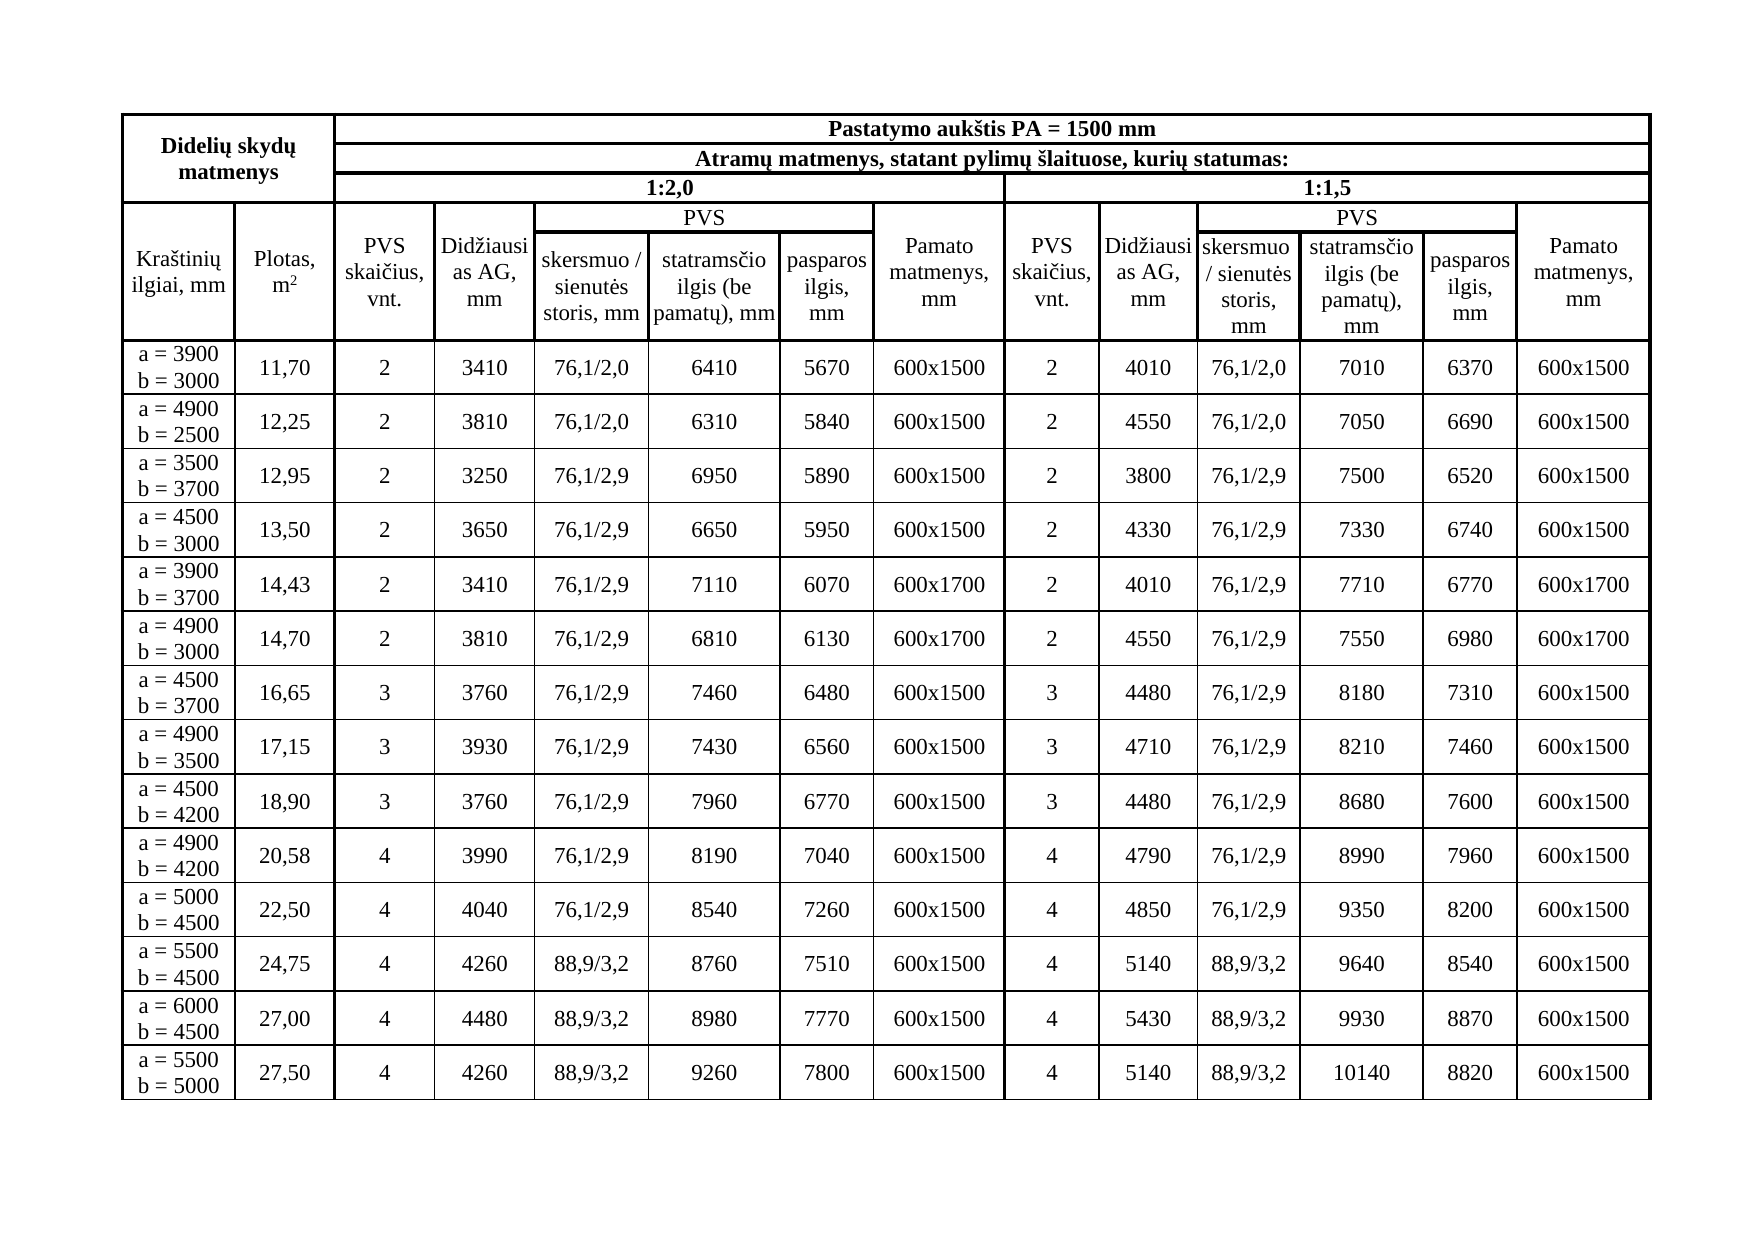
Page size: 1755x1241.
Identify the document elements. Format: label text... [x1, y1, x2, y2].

table_cell skersmuo / sienutės storis, mm [536, 234, 647, 339]
table_cell 5890 [781, 449, 873, 502]
table_cell 4010 [1100, 342, 1197, 393]
table_cell 13,50 [236, 503, 333, 556]
table_cell 88,9/3,2 [535, 1046, 648, 1099]
table_cell Kraštinių ilgiai, mm [124, 204, 233, 339]
table_cell 8190 [649, 829, 779, 882]
table_header Pastatymo aukštis PA = 1500 mm [336, 116, 1648, 142]
table_cell 27,50 [236, 1046, 333, 1099]
table_cell 76,1/2,9 [1198, 503, 1299, 556]
table_cell 6410 [649, 342, 779, 393]
table_cell 7550 [1301, 612, 1422, 664]
table_cell 3800 [1100, 449, 1197, 502]
table_cell 600x1500 [874, 342, 1003, 393]
table_cell 600x1500 [1518, 449, 1648, 502]
table_cell 8980 [649, 992, 779, 1044]
table_cell PVS skaičius, vnt. [1006, 204, 1098, 339]
table_cell 3 [336, 775, 434, 827]
table_cell 7430 [649, 720, 779, 773]
table_cell 4 [336, 1046, 434, 1099]
table_cell 7710 [1301, 558, 1422, 610]
table_cell 2 [336, 449, 434, 502]
table_cell a = 4500 b = 4200 [124, 775, 234, 827]
table_cell 2 [1006, 342, 1098, 393]
table_cell 600x1500 [874, 829, 1003, 882]
table_cell 9930 [1301, 992, 1422, 1044]
table_cell 600x1500 [1518, 775, 1648, 827]
table_cell a = 4500 b = 3700 [124, 666, 234, 719]
table_cell 8760 [649, 937, 779, 990]
table_cell 3 [336, 666, 434, 719]
table_cell 600x1500 [1518, 883, 1648, 936]
table_cell 2 [336, 558, 434, 610]
table_cell 8990 [1301, 829, 1422, 882]
table_cell 600x1500 [1518, 1046, 1648, 1099]
table_cell 4480 [1100, 775, 1197, 827]
table_cell 6690 [1424, 395, 1516, 447]
table_cell 14,70 [236, 612, 333, 664]
table_cell a = 5500 b = 4500 [124, 937, 234, 990]
table_cell 600x1500 [1518, 992, 1648, 1044]
table_cell 7260 [781, 883, 873, 936]
table_cell 2 [1006, 449, 1098, 502]
table_cell 4040 [435, 883, 534, 936]
table_cell 88,9/3,2 [535, 992, 648, 1044]
table_cell Atramų matmenys, statant pylimų šlaituose, kurių statumas: [336, 145, 1648, 171]
table_cell 76,1/2,9 [535, 720, 648, 773]
table_cell 2 [336, 503, 434, 556]
table_cell skersmuo / sienutės storis, mm [1199, 234, 1298, 339]
table_cell 9350 [1301, 883, 1422, 936]
table_cell 7050 [1301, 395, 1422, 447]
table_cell 6980 [1424, 612, 1516, 664]
table_cell 16,65 [236, 666, 333, 719]
table_cell a = 4900 b = 2500 [124, 395, 234, 447]
table_cell a = 4900 b = 3000 [124, 612, 234, 664]
table_cell 3650 [435, 503, 534, 556]
table_cell a = 3500 b = 3700 [124, 449, 234, 502]
table_cell 6480 [781, 666, 873, 719]
table_cell a = 4900 b = 3500 [124, 720, 234, 773]
table_cell 600x1500 [1518, 503, 1648, 556]
table_cell 4 [1006, 883, 1098, 936]
table_cell 8210 [1301, 720, 1422, 773]
table_cell 600x1500 [874, 503, 1003, 556]
table_cell 600x1500 [1518, 937, 1648, 990]
table_cell a = 4500 b = 3000 [124, 503, 234, 556]
table_cell Didžiausias AG, mm [1101, 204, 1196, 339]
table_cell 76,1/2,9 [535, 775, 648, 827]
table_cell statramsčio ilgis (be pamatų), mm [1302, 234, 1422, 339]
table_cell 88,9/3,2 [1198, 937, 1299, 990]
table_cell 600x1700 [1518, 612, 1648, 664]
table_cell 4710 [1100, 720, 1197, 773]
table_cell 4550 [1100, 395, 1197, 447]
table_cell 8540 [649, 883, 779, 936]
table_cell 3 [1006, 666, 1098, 719]
table_cell 2 [336, 612, 434, 664]
table_cell 5140 [1100, 937, 1197, 990]
table_cell PVS [536, 204, 872, 230]
table_cell 6950 [649, 449, 779, 502]
table_cell 88,9/3,2 [535, 937, 648, 990]
table_cell pasparos ilgis, mm [781, 234, 872, 339]
table_cell 76,1/2,9 [1198, 829, 1299, 882]
table_cell 76,1/2,9 [1198, 558, 1299, 610]
table_cell 4 [1006, 937, 1098, 990]
table_cell 7460 [1424, 720, 1516, 773]
table_cell 4 [1006, 992, 1098, 1044]
table_cell 7010 [1301, 342, 1422, 393]
table_cell 600x1500 [874, 992, 1003, 1044]
table_cell 6310 [649, 395, 779, 447]
table_cell 76,1/2,0 [1198, 342, 1299, 393]
table_cell 76,1/2,9 [535, 503, 648, 556]
table_cell 20,58 [236, 829, 333, 882]
table_cell 2 [336, 342, 434, 393]
table_cell 2 [1006, 395, 1098, 447]
table_cell 18,90 [236, 775, 333, 827]
table_cell 7960 [1424, 829, 1516, 882]
table_cell 7960 [649, 775, 779, 827]
table_cell 7510 [781, 937, 873, 990]
table_cell 88,9/3,2 [1198, 992, 1299, 1044]
table_cell 76,1/2,9 [1198, 883, 1299, 936]
table_cell 3760 [435, 666, 534, 719]
table_cell 4550 [1100, 612, 1197, 664]
table_cell 76,1/2,9 [535, 666, 648, 719]
table_cell a = 4900 b = 4200 [124, 829, 234, 882]
table_cell 4480 [1100, 666, 1197, 719]
table_cell 8820 [1424, 1046, 1516, 1099]
table_cell 17,15 [236, 720, 333, 773]
table_cell 2 [1006, 503, 1098, 556]
table_cell 7800 [781, 1046, 873, 1099]
table_cell 76,1/2,9 [535, 449, 648, 502]
table_cell 600x1700 [874, 558, 1003, 610]
table_cell 4330 [1100, 503, 1197, 556]
table_cell 600x1500 [1518, 720, 1648, 773]
table_cell 4 [336, 992, 434, 1044]
table_header Didelių skydų matmenys [124, 116, 333, 201]
table_cell 600x1500 [1518, 666, 1648, 719]
table_cell 11,70 [236, 342, 333, 393]
table_cell 4 [1006, 829, 1098, 882]
table_cell 3810 [435, 612, 534, 664]
table_cell 6070 [781, 558, 873, 610]
table_cell 8180 [1301, 666, 1422, 719]
table_cell 7110 [649, 558, 779, 610]
table_cell 6560 [781, 720, 873, 773]
table_cell 76,1/2,9 [1198, 720, 1299, 773]
table_cell 6810 [649, 612, 779, 664]
table_cell 6520 [1424, 449, 1516, 502]
table_cell 7460 [649, 666, 779, 719]
table_cell 8680 [1301, 775, 1422, 827]
table_cell 600x1500 [1518, 395, 1648, 447]
table_cell 2 [1006, 558, 1098, 610]
table_cell 5430 [1100, 992, 1197, 1044]
table_cell 4 [336, 883, 434, 936]
table_cell a = 5000 b = 4500 [124, 883, 234, 936]
table_cell 6130 [781, 612, 873, 664]
table_cell 600x1500 [874, 775, 1003, 827]
table_cell 4 [336, 937, 434, 990]
table_cell 4790 [1100, 829, 1197, 882]
table_cell 600x1500 [874, 395, 1003, 447]
table_cell 3410 [435, 342, 534, 393]
table_cell 7600 [1424, 775, 1516, 827]
table_cell PVS [1199, 204, 1515, 230]
table_cell 600x1500 [1518, 342, 1648, 393]
table_cell 600x1500 [874, 937, 1003, 990]
table_cell 3990 [435, 829, 534, 882]
table_cell 3 [336, 720, 434, 773]
table_cell 76,1/2,9 [1198, 666, 1299, 719]
table_cell 9260 [649, 1046, 779, 1099]
table_cell 600x1500 [874, 666, 1003, 719]
table_cell 27,00 [236, 992, 333, 1044]
table_cell 3 [1006, 720, 1098, 773]
table_cell 9640 [1301, 937, 1422, 990]
table_cell 600x1500 [874, 449, 1003, 502]
table_cell 8540 [1424, 937, 1516, 990]
table_cell 7040 [781, 829, 873, 882]
table_cell 600x1700 [874, 612, 1003, 664]
table_cell 3930 [435, 720, 534, 773]
table_cell 600x1500 [874, 1046, 1003, 1099]
table_cell 14,43 [236, 558, 333, 610]
table_cell 76,1/2,0 [535, 342, 648, 393]
table_cell 76,1/2,0 [535, 395, 648, 447]
table_cell 8870 [1424, 992, 1516, 1044]
table_cell 7330 [1301, 503, 1422, 556]
table_cell Pamato matmenys, mm [1518, 204, 1648, 339]
table_cell 2 [336, 395, 434, 447]
table_cell 4260 [435, 937, 534, 990]
table_cell 3810 [435, 395, 534, 447]
table_cell 4 [1006, 1046, 1098, 1099]
table_cell a = 5500 b = 5000 [124, 1046, 234, 1099]
table_cell 4850 [1100, 883, 1197, 936]
table_cell 6770 [781, 775, 873, 827]
table_cell 12,25 [236, 395, 333, 447]
table_cell 76,1/2,9 [535, 883, 648, 936]
table_cell 76,1/2,9 [1198, 775, 1299, 827]
table_cell 7770 [781, 992, 873, 1044]
table_cell 5840 [781, 395, 873, 447]
table_cell Didžiausias AG, mm [436, 204, 533, 339]
table_cell 76,1/2,9 [535, 829, 648, 882]
table_cell 22,50 [236, 883, 333, 936]
table_cell 88,9/3,2 [1198, 1046, 1299, 1099]
table_cell 6740 [1424, 503, 1516, 556]
table_cell 600x1500 [874, 883, 1003, 936]
table_cell 7310 [1424, 666, 1516, 719]
table_cell a = 3900 b = 3700 [124, 558, 234, 610]
table_cell 76,1/2,0 [1198, 395, 1299, 447]
table_cell PVS skaičius, vnt. [336, 204, 433, 339]
table_cell 76,1/2,9 [1198, 449, 1299, 502]
table_cell 5670 [781, 342, 873, 393]
table_cell Plotas, m2 [236, 204, 333, 339]
table_cell 600x1500 [874, 720, 1003, 773]
table_cell 1:2,0 [336, 175, 1003, 201]
table_cell 5950 [781, 503, 873, 556]
table_cell 600x1700 [1518, 558, 1648, 610]
table_cell 6370 [1424, 342, 1516, 393]
table_cell pasparos ilgis, mm [1425, 234, 1515, 339]
table_cell 6770 [1424, 558, 1516, 610]
table_cell 76,1/2,9 [535, 558, 648, 610]
table_cell 6650 [649, 503, 779, 556]
table_cell 3760 [435, 775, 534, 827]
table_cell 12,95 [236, 449, 333, 502]
table_cell 3250 [435, 449, 534, 502]
table_cell 76,1/2,9 [535, 612, 648, 664]
table_cell 8200 [1424, 883, 1516, 936]
table_cell 2 [1006, 612, 1098, 664]
table_cell a = 6000 b = 4500 [124, 992, 234, 1044]
table_cell 4480 [435, 992, 534, 1044]
table_cell 7500 [1301, 449, 1422, 502]
table_cell 3 [1006, 775, 1098, 827]
table_cell 4 [336, 829, 434, 882]
table_cell 1:1,5 [1006, 175, 1648, 201]
table_cell statramsčio ilgis (be pamatų), mm [650, 234, 778, 339]
table_cell 76,1/2,9 [1198, 612, 1299, 664]
table_cell 4010 [1100, 558, 1197, 610]
table_cell 600x1500 [1518, 829, 1648, 882]
table_cell 24,75 [236, 937, 333, 990]
table_cell 4260 [435, 1046, 534, 1099]
table_cell 10140 [1301, 1046, 1422, 1099]
table_cell 5140 [1100, 1046, 1197, 1099]
table_cell a = 3900 b = 3000 [124, 342, 234, 393]
table_cell Pamato matmenys, mm [875, 204, 1003, 339]
table_cell 3410 [435, 558, 534, 610]
